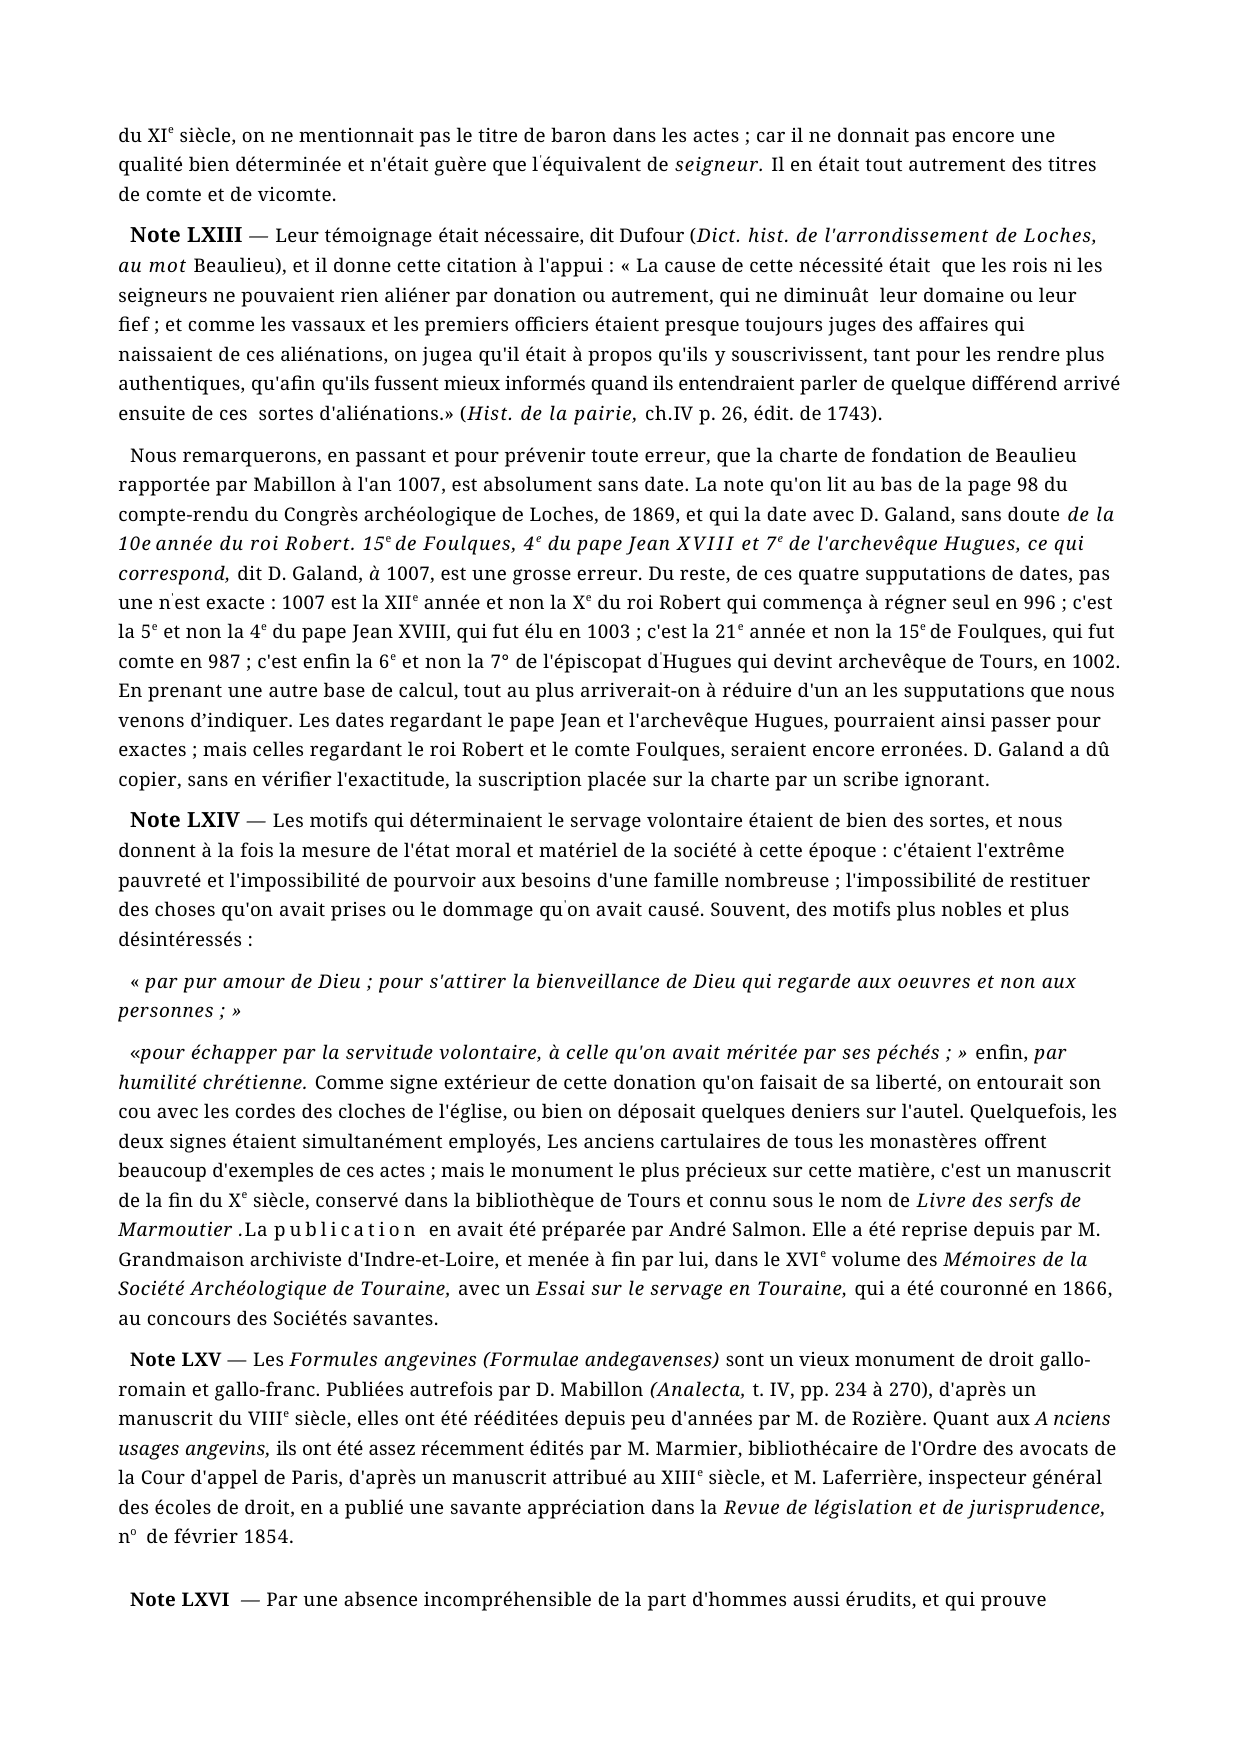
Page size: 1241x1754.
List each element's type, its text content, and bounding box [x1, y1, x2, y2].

text Note LXVI — Par une absence incompréhensible de la part d'hommes aussi érudits, et qui prouve [118, 1582, 1122, 1612]
text Note LXIII — Leur témoignage était nécessaire, dit Dufour (Dict. hist. de l'arrondissement de Loches, au mot Beaulieu), et il donne cette citation à l'appui : « La cause de cette nécessité était que les rois ni les seigneurs ne pouvaient rien aliéner par donation ou autrement, qui ne diminuât leur domaine ou leur fief ; et comme les vassaux et les premiers officiers étaient presque toujours juges des affaires qui naissaient de ces aliénations, on jugea qu'il était à propos qu'ils y souscrivissent, tant pour les rendre plus authentiques, qu'afin qu'ils fussent mieux informés quand ils entendraient parler de quelque différend arrivé ensuite de ces sortes d'aliénations.» (Hist. de la pairie, ch.IV p. 26, édit. de 1743). [118, 219, 1122, 425]
text Note LXV — Les Formules angevines (Formulae andegavenses) sont un vieux monument de droit gallo-romain et gallo-franc. Publiées autrefois par D. Mabillon (Analecta, t. IV, pp. 234 à 270), d'après un manuscrit du VIIIe siècle, elles ont été rééditées depuis peu d'années par M. de Rozière. Quant aux A nciens usages angevins, ils ont été assez récemment édités par M. Marmier, bibliothécaire de l'Ordre des avocats de la Cour d'appel de Paris, d'après un manuscrit attribué au XIIIe siècle, et M. Laferrière, inspecteur général des écoles de droit, en a publié une savante appréciation dans la Revue de législation et de jurisprudence, no de février 1854. [118, 1343, 1122, 1549]
list pour échapper par la servitude volontaire, à celle qu'on avait méritée par ses péchés ; » enfin, par humilité chrétienne. Comme signe extérieur de cette donation qu'on faisait de sa liberté, on entourait son cou avec les cordes des cloches de l'église, ou bien on déposait quelques deniers sur l'autel. Quelquefois, les deux signes étaient simultanément employés, Les anciens cartulaires de tous les monastères offrent beaucoup d'exemples de ces actes ; mais le monument le plus précieux sur cette matière, c'est un manuscrit de la fin du Xe siècle, conservé dans la bibliothèque de Tours et connu sous le nom de Livre des serfs de Marmoutier .La publication en avait été préparée par André Salmon. Elle a été reprise depuis par M. Grandmaison archiviste d'Indre-et-Loire, et menée à fin par lui, dans le XVIe volume des Mémoires de la Société Archéologique de Touraine, avec un Essai sur le servage en Touraine, qui a été couronné en 1866, au concours des Sociétés savantes. [118, 1036, 1122, 1330]
text Note LXIV — Les motifs qui déterminaient le servage volontaire étaient de bien des sortes, et nous donnent à la fois la mesure de l'état moral et matériel de la société à cette époque : c'étaient l'extrême pauvreté et l'impossibilité de pourvoir aux besoins d'une famille nombreuse ; l'impossibilité de restituer des choses qu'on avait prises ou le dommage qu'on avait causé. Souvent, des motifs plus nobles et plus désintéressés : [118, 804, 1122, 952]
text du XIe siècle, on ne mentionnait pas le titre de baron dans les actes ; car il ne donnait pas encore une qualité bien déterminée et n'était guère que l'équivalent de seigneur. Il en était tout autrement des titres de comte et de vicomte. [118, 118, 1122, 207]
text « par pur amour de Dieu ; pour s'attirer la bienveillance de Dieu qui regarde aux oeuvres et non aux personnes ; » [118, 964, 1122, 1023]
text Nous remarquerons, en passant et pour prévenir toute erreur, que la charte de fondation de Beaulieu rapportée par Mabillon à l'an 1007, est absolument sans date. La note qu'on lit au bas de la page 98 du compte-rendu du Congrès archéologique de Loches, de 1869, et qui la date avec D. Galand, sans doute de la 10e année du roi Robert. 15e de Foulques, 4e du pape Jean XVIII et 7e de l'archevêque Hugues, ce qui correspond, dit D. Galand, à 1007, est une grosse erreur. Du reste, de ces quatre supputations de dates, pas une n'est exacte : 1007 est la XIIe année et non la Xe du roi Robert qui commença à régner seul en 996 ; c'est la 5e et non la 4e du pape Jean XVIII, qui fut élu en 1003 ; c'est la 21e année et non la 15e de Foulques, qui fut comte en 987 ; c'est enfin la 6e et non la 7° de l'épiscopat d'Hugues qui devint archevêque de Tours, en 1002. En prenant une autre base de calcul, tout au plus arriverait-on à réduire d'un an les supputations que nous venons d’indiquer. Les dates regardant le pape Jean et l'archevêque Hugues, pourraient ainsi passer pour exactes ; mais celles regardant le roi Robert et le comte Foulques, seraient encore erronées. D. Galand a dû copier, sans en vérifier l'exactitude, la suscription placée sur la charte par un scribe ignorant. [118, 438, 1122, 792]
